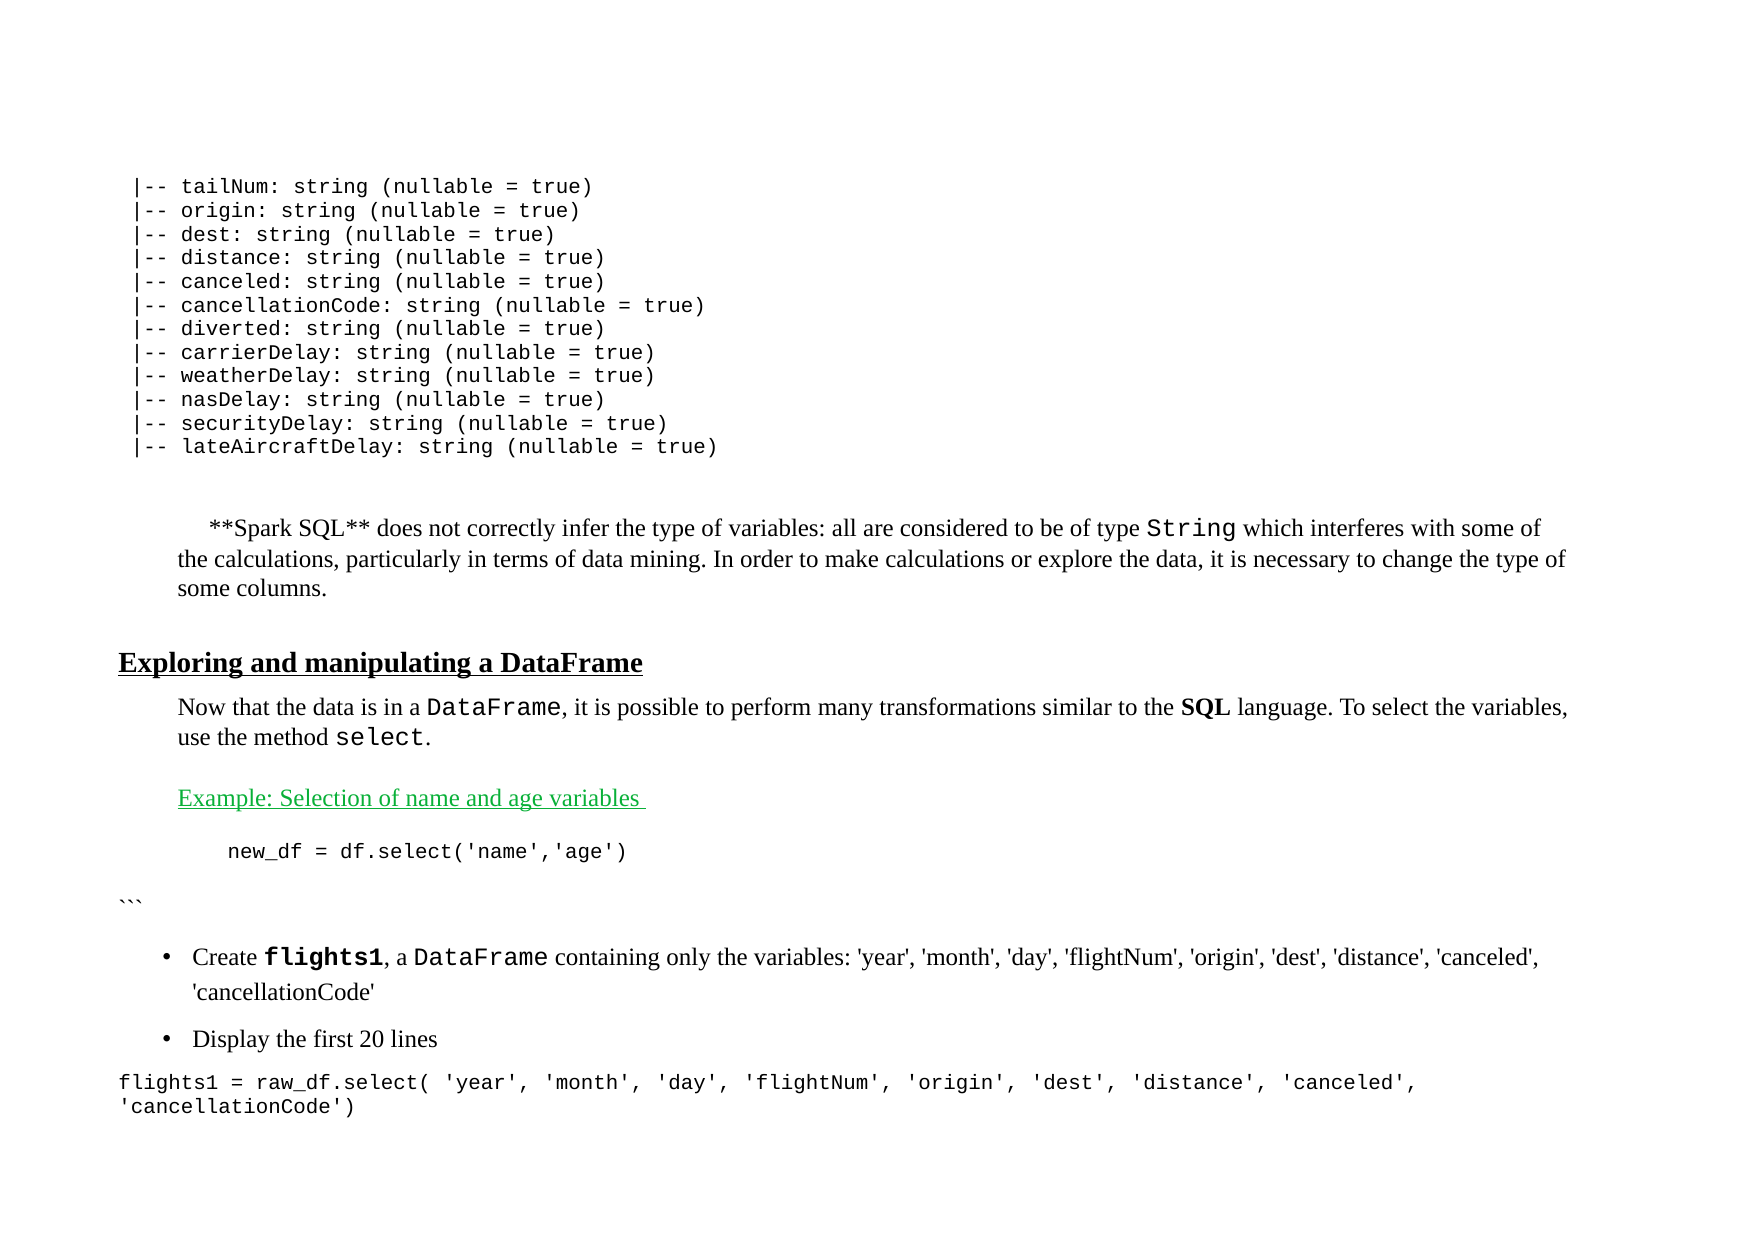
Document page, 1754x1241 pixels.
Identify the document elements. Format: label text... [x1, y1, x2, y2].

text Example: Selection of name and age variables [177, 783, 1577, 812]
text ``` [118, 894, 1636, 923]
text |-- securityDelay: string (nullable = true) [118, 413, 1636, 436]
text |-- diverted: string (nullable = true) [118, 318, 1636, 342]
text |-- lateAircraftDelay: string (nullable = true) [118, 436, 1636, 460]
text Now that the data is in a DataFrame, it is possible to perform many transformations similar to the SQL language. To select the variables, use the method select. [177, 692, 1577, 753]
text new_df = df.select('name','age') [177, 841, 1577, 865]
text |-- tailNum: string (nullable = true) [118, 176, 1636, 200]
list Create flights1, a DataFrame containing only the variables: 'year', 'month', 'day', 'flightNum', 'origin', 'dest', 'distance', 'canceled', 'cancellationCode' [162, 942, 1636, 1006]
text |-- origin: string (nullable = true) [118, 200, 1636, 224]
text |-- dest: string (nullable = true) [118, 224, 1636, 247]
text |-- nasDelay: string (nullable = true) [118, 389, 1636, 413]
text **Spark SQL** does not correctly infer the type of variables: all are considered to be of type String which interferes with some of the calculations, particularly in terms of data mining. In order to make calculations or explore the data, it is necessary to change the type of some columns. [177, 513, 1577, 602]
subtitle Exploring and manipulating a DataFrame [118, 646, 1636, 679]
list Display the first 20 lines [162, 1024, 1636, 1053]
text flights1 = raw_df.select( 'year', 'month', 'day', 'flightNum', 'origin', 'dest', 'distance', 'canceled', 'cancellationCode') [118, 1072, 1636, 1119]
text |-- distance: string (nullable = true) [118, 247, 1636, 271]
text |-- carrierDelay: string (nullable = true) [118, 342, 1636, 366]
text |-- cancellationCode: string (nullable = true) [118, 294, 1636, 318]
text |-- weatherDelay: string (nullable = true) [118, 366, 1636, 389]
text |-- canceled: string (nullable = true) [118, 271, 1636, 294]
